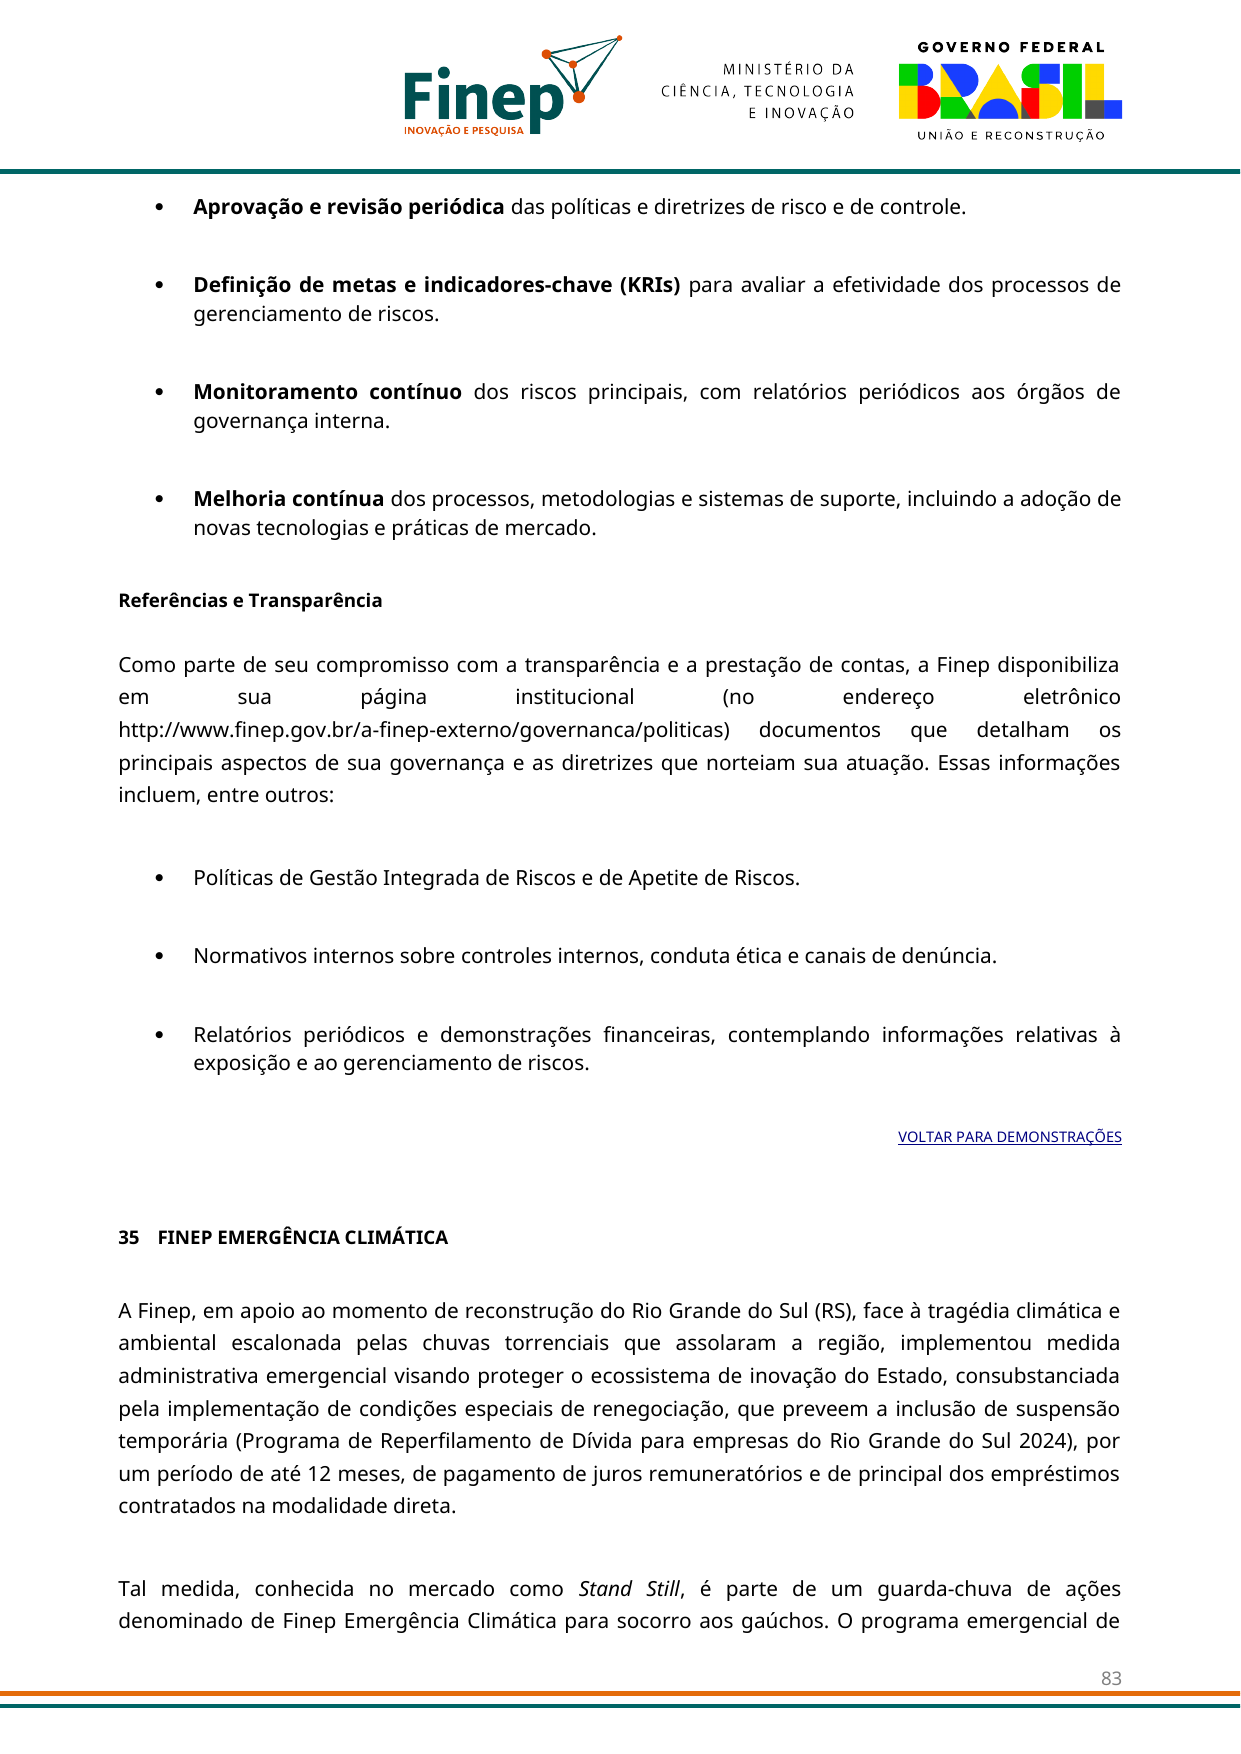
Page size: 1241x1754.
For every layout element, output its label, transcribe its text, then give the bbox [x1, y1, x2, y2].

list Monitoramento contínuo dos riscos principais, com relatórios periódicos aos órgãos de governança interna. [156, 377, 1122, 434]
text Voltar para demonstrações [118, 1127, 1122, 1147]
subtitle Referências e Transparência [118, 587, 1122, 612]
list Políticas de Gestão Integrada de Riscos e de Apetite de Riscos. [156, 863, 1122, 891]
text Como parte de seu compromisso com a transparência e a prestação de contas, a Finep disponibiliza em sua página institucional (no endereço eletrônico http://www.finep.gov.br/a-finep-externo/governanca/politicas) documentos que detalham os principais aspectos de sua governança e as diretrizes que norteiam sua atuação. Essas informações incluem, entre outros: [118, 650, 1122, 809]
text A Finep, em apoio ao momento de reconstrução do Rio Grande do Sul (RS), face à tragédia climática e ambiental escalonada pelas chuvas torrenciais que assolaram a região, implementou medida administrativa emergencial visando proteger o ecossistema de inovação do Estado, consubstanciada pela implementação de condições especiais de renegociação, que preveem a inclusão de suspensão temporária (Programa de Reperfilamento de Dívida para empresas do Rio Grande do Sul 2024), por um período de até 12 meses, de pagamento de juros remuneratórios e de principal dos empréstimos contratados na modalidade direta. [118, 1296, 1122, 1520]
list Definição de metas e indicadores-chave (KRIs) para avaliar a efetividade dos processos de gerenciamento de riscos. [156, 270, 1122, 327]
list Normativos internos sobre controles internos, conduta ética e canais de denúncia. [156, 941, 1122, 970]
text Tal medida, conhecida no mercado como Stand Still, é parte de um guarda-chuva de ações denominado de Finep Emergência Climática para socorro aos gaúchos. O programa emergencial de [118, 1574, 1122, 1635]
list Relatórios periódicos e demonstrações financeiras, contemplando informações relativas à exposição e ao gerenciamento de riscos. [156, 1020, 1122, 1077]
list Melhoria contínua dos processos, metodologias e sistemas de suporte, incluindo a adoção de novas tecnologias e práticas de mercado. [156, 484, 1122, 541]
list Aprovação e revisão periódica das políticas e diretrizes de risco e de controle. [156, 192, 1122, 220]
list Finep Emergência Climática [118, 1224, 1122, 1250]
